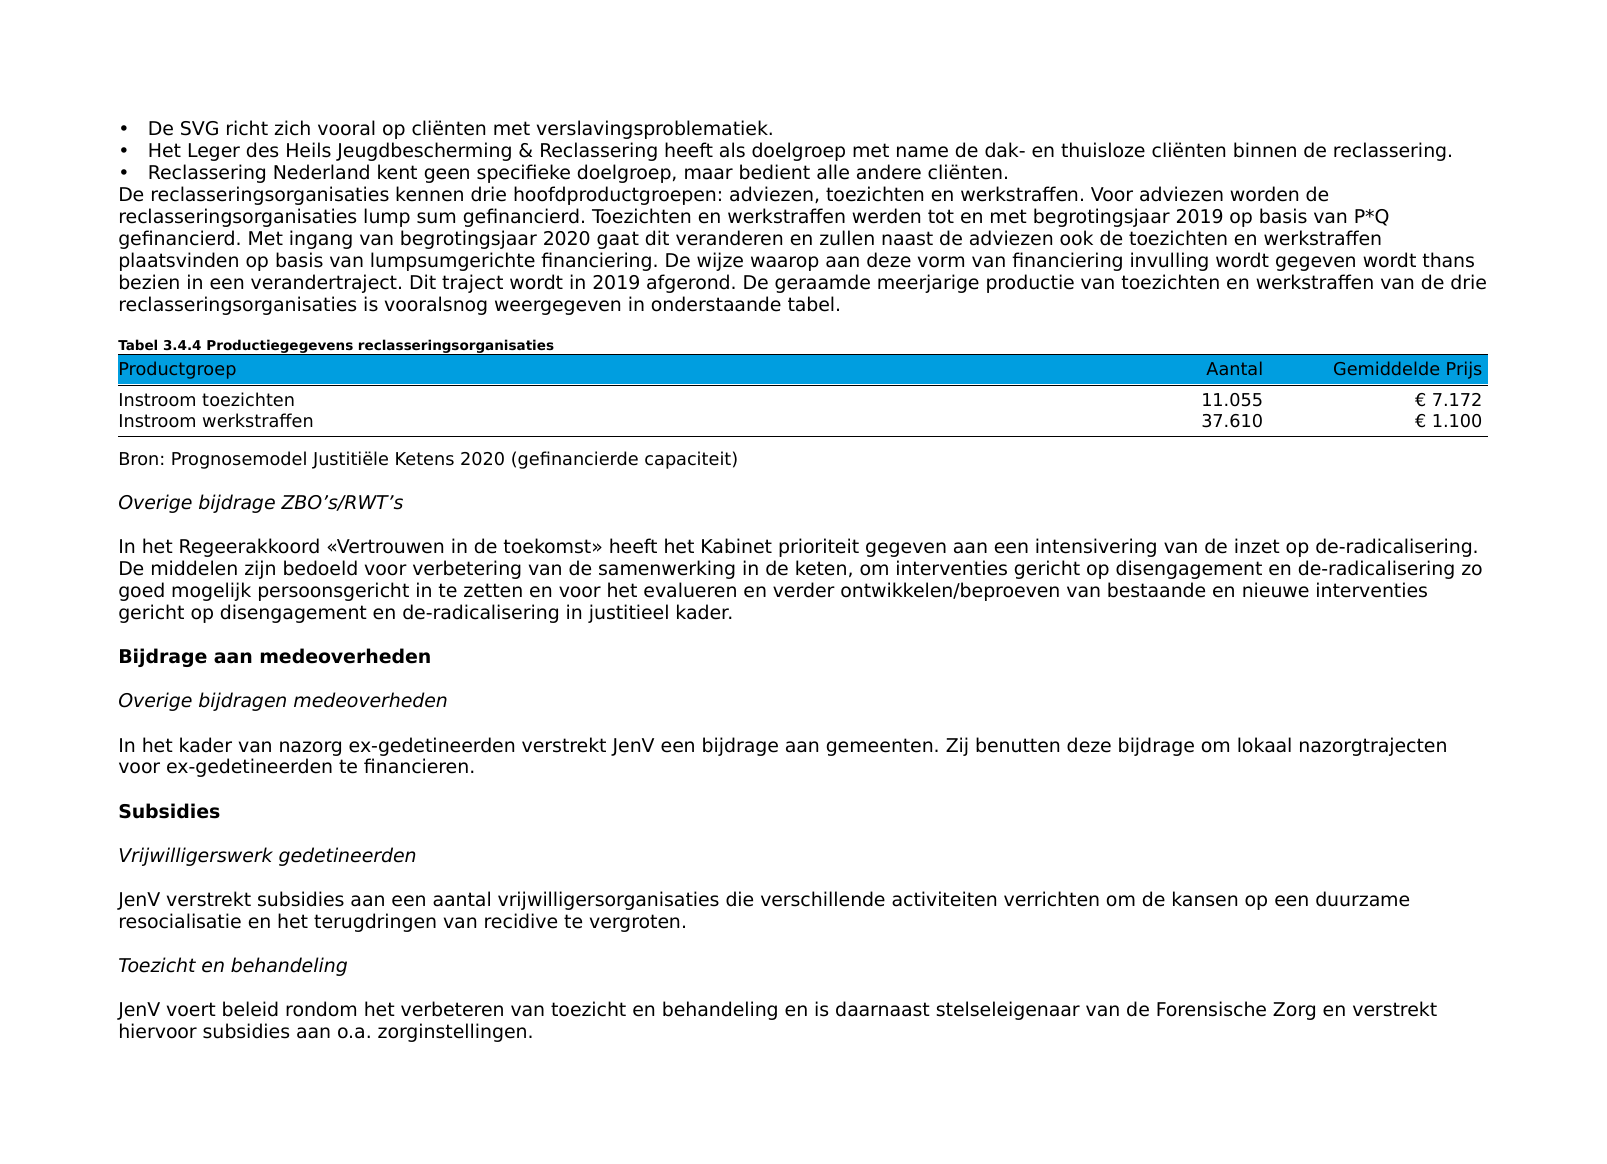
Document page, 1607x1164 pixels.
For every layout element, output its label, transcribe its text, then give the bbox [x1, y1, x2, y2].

subtitle Bijdrage aan medeoverheden [118, 646, 1488, 668]
text JenV verstrekt subsidies aan een aantal vrijwilligersorganisaties die verschillende activiteiten verrichten om de kansen op een duurzame resocialisatie en het terugdringen van recidive te vergroten. [118, 889, 1488, 933]
text • Het Leger des Heils Jeugdbescherming & Reclassering heeft als doelgroep met name de dak- en thuisloze cliënten binnen de reclassering. [118, 140, 1488, 162]
table_cell € 1.100 [1269, 411, 1488, 436]
table_cell Bron: Prognosemodel Justitiële Ketens 2020 (gefinancierde capaciteit) [118, 437, 1488, 470]
subtitle Toezicht en behandeling [118, 955, 1488, 977]
table_cell Instroom werkstraffen [118, 411, 1050, 436]
subtitle Overige bijdrage ZBO’s/RWT’s [118, 492, 1488, 514]
table_header Tabel 3.4.4 Productiegegevens reclasseringsorganisaties [118, 338, 1488, 353]
text JenV voert beleid rondom het verbeteren van toezicht en behandeling en is daarnaast stelseleigenaar van de Forensische Zorg en verstrekt hiervoor subsidies aan o.a. zorginstellingen. [118, 999, 1488, 1043]
text De reclasseringsorganisaties kennen drie hoofdproductgroepen: adviezen, toezichten en werkstraffen. Voor adviezen worden de reclasseringsorganisaties lump sum gefinancierd. Toezichten en werkstraffen werden tot en met begrotingsjaar 2019 op basis van P*Q gefinancierd. Met ingang van begrotingsjaar 2020 gaat dit veranderen en zullen naast de adviezen ook de toezichten en werkstraffen plaatsvinden op basis van lumpsumgerichte financiering. De wijze waarop aan deze vorm van financiering invulling wordt gegeven wordt thans bezien in een verandertraject. Dit traject wordt in 2019 afgerond. De geraamde meerjarige productie van toezichten en werkstraffen van de drie reclasseringsorganisaties is vooralsnog weergegeven in onderstaande tabel. [118, 184, 1488, 316]
text • Reclassering Nederland kent geen specifieke doelgroep, maar bedient alle andere cliënten. [118, 162, 1488, 184]
table_cell Gemiddelde Prijs [1269, 355, 1488, 384]
table_cell 37.610 [1050, 411, 1269, 436]
text In het Regeerakkoord «Vertrouwen in de toekomst» heeft het Kabinet prioriteit gegeven aan een intensivering van de inzet op de-radicalisering. De middelen zijn bedoeld voor verbetering van de samenwerking in de keten, om interventies gericht op disengagement en de-radicalisering zo goed mogelijk persoonsgericht in te zetten en voor het evalueren en verder ontwikkelen/beproeven van bestaande en nieuwe interventies gericht op disengagement en de-radicalisering in justitieel kader. [118, 536, 1488, 624]
table_cell Instroom toezichten [118, 386, 1050, 411]
table_cell € 7.172 [1269, 386, 1488, 411]
subtitle Subsidies [118, 801, 1488, 823]
subtitle Vrijwilligerswerk gedetineerden [118, 845, 1488, 867]
subtitle Overige bijdragen medeoverheden [118, 690, 1488, 712]
table_cell 11.055 [1050, 386, 1269, 411]
table_cell Aantal [1050, 355, 1269, 384]
text • De SVG richt zich vooral op cliënten met verslavingsproblematiek. [118, 118, 1488, 140]
table_cell Productgroep [118, 355, 1050, 384]
text In het kader van nazorg ex-gedetineerden verstrekt JenV een bijdrage aan gemeenten. Zij benutten deze bijdrage om lokaal nazorgtrajecten voor ex-gedetineerden te financieren. [118, 734, 1488, 778]
